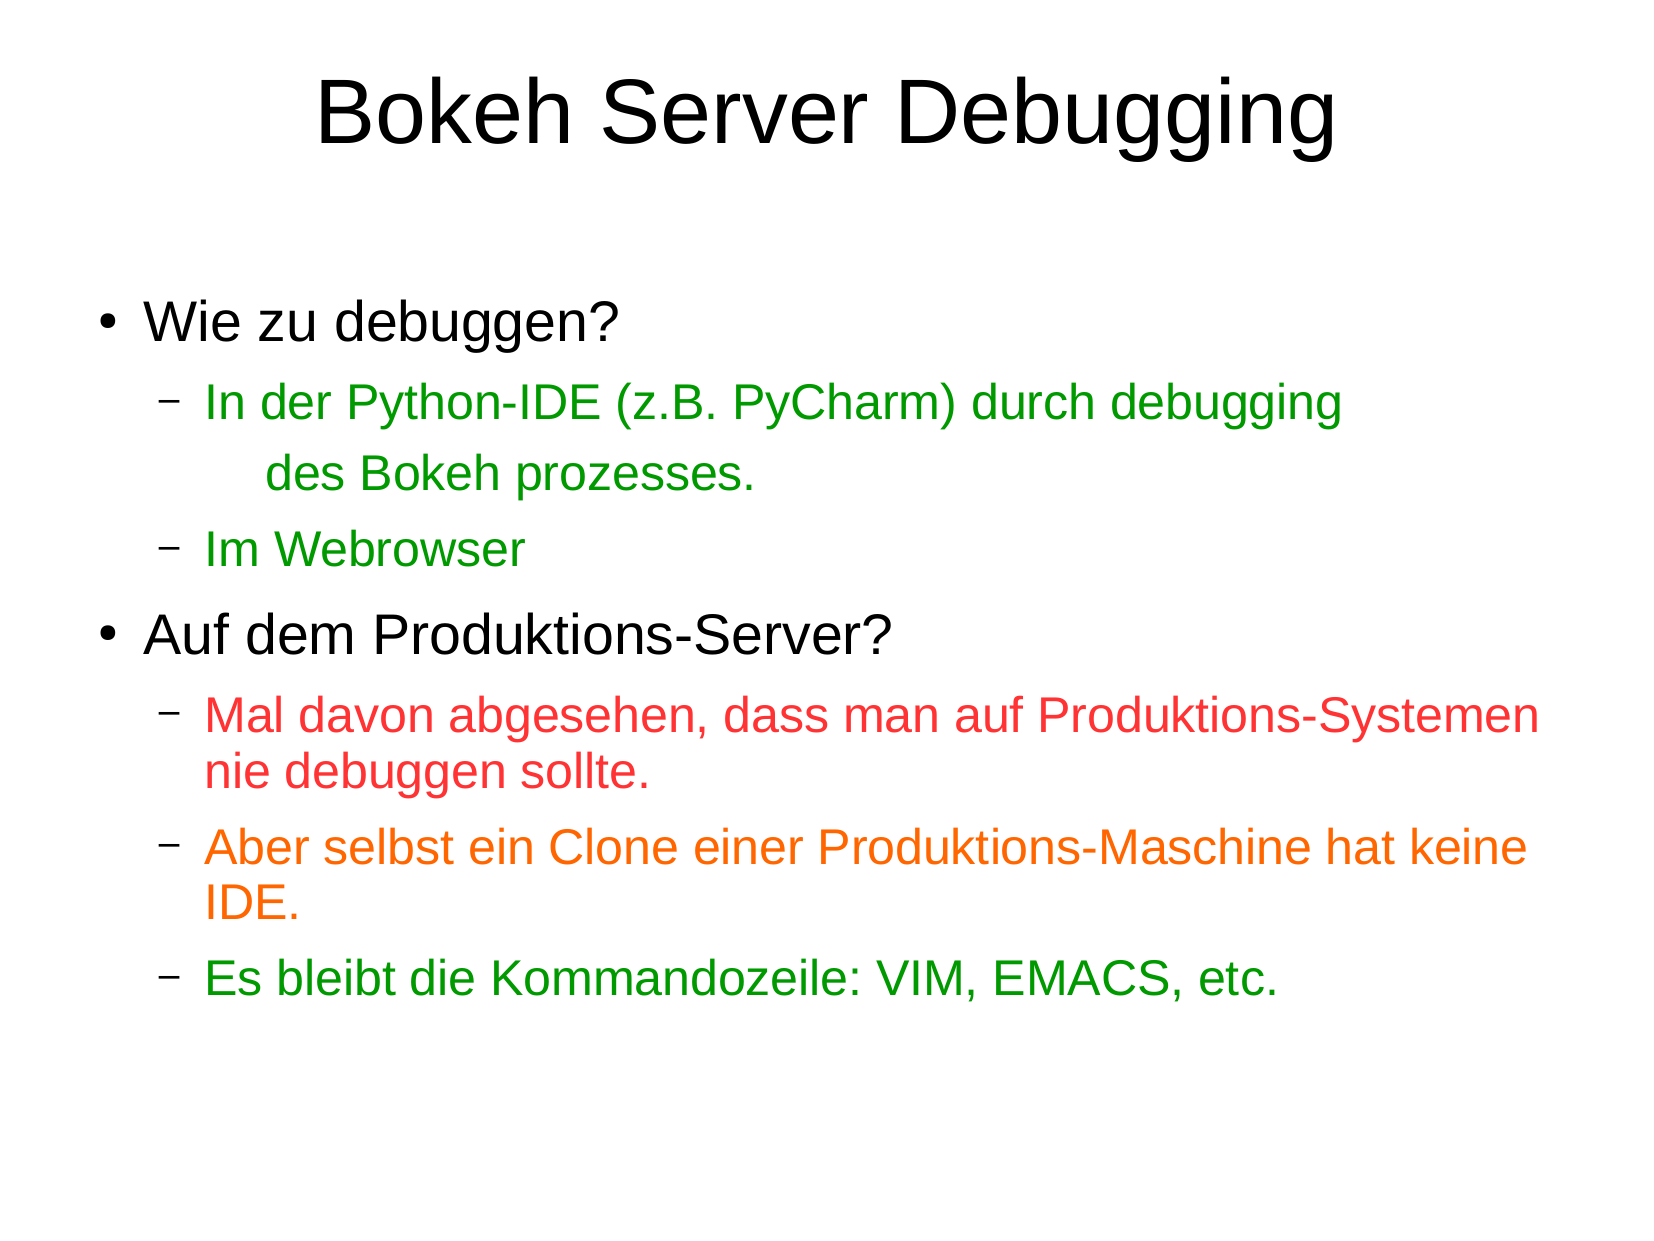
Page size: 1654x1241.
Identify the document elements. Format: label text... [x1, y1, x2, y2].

text_box [82, 8, 1571, 216]
list Wie zu debuggen? In der Python-IDE (z.B. PyCharm) durch debugging des Bokeh prozesses. Im Webrowser Auf dem Produktions-Server? Mal davon abgesehen, dass man auf Produktions-Systemen nie debuggen sollte. Aber selbst ein Clone einer Produktions-Maschine hat keine IDE. Es bleibt die Kommandozeile: VIM, EMACS, etc. [82, 290, 1571, 1010]
